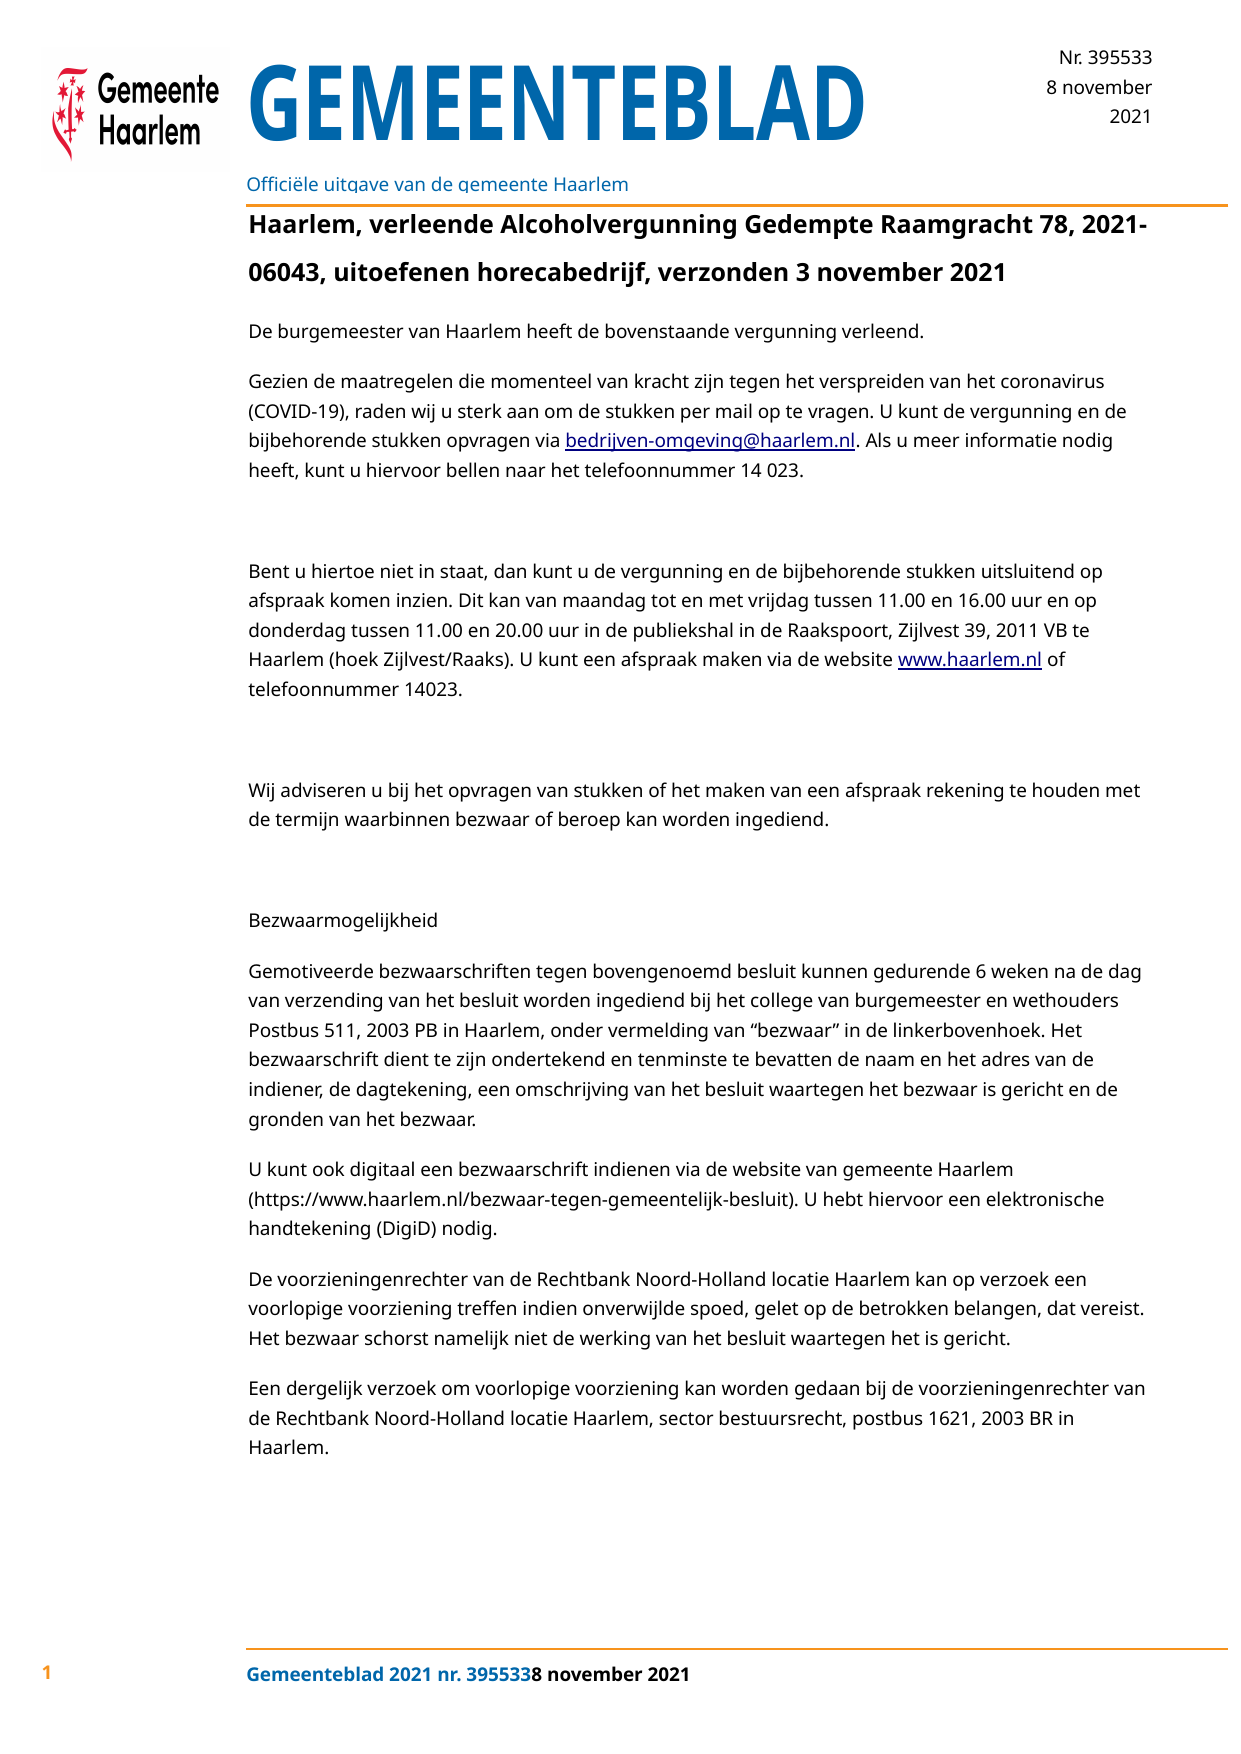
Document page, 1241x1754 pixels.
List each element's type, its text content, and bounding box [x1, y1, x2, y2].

text De voorzieningenrechter van de Rechtbank Noord-Holland locatie Haarlem kan op verzoek een voorlopige voorziening treffen indien onverwijlde spoed, gelet op de betrokken belangen, dat vereist. Het bezwaar schorst namelijk niet de werking van het besluit waartegen het is gericht. [248, 1266, 1152, 1351]
picture [41, 47, 231, 172]
text Gezien de maatregelen die momenteel van kracht zijn tegen het verspreiden van het coronavirus (COVID-19), raden wij u sterk aan om de stukken per mail op te vragen. U kunt de vergunning en de bijbehorende stukken opvragen via bedrijven-omgeving@haarlem.nl. Als u meer informatie nodig heeft, kunt u hiervoor bellen naar het telefoonnummer 14 023. [248, 368, 1152, 483]
text Gemotiveerde bezwaarschriften tegen bovengenoemd besluit kunnen gedurende 6 weken na de dag van verzending van het besluit worden ingediend bij het college van burgemeester en wethouders Postbus 511, 2003 PB in Haarlem, onder vermelding van “bezwaar” in de linkerbovenhoek. Het bezwaarschrift dient te zijn ondertekend en tenminste te bevatten de naam en het adres van de indiener, de dagtekening, een omschrijving van het besluit waartegen het bezwaar is gericht en de gronden van het bezwaar. [248, 958, 1152, 1132]
text Bezwaarmogelijkheid [248, 907, 1152, 933]
text Haarlem, verleende Alcoholvergunning Gedempte Raamgracht 78, 2021-06043, uitoefenen horecabedrijf, verzonden 3 november 2021 [248, 207, 1152, 288]
text Een dergelijk verzoek om voorlopige voorziening kan worden gedaan bij de voorzieningenrechter van de Rechtbank Noord-Holland locatie Haarlem, sector bestuursrecht, postbus 1621, 2003 BR in Haarlem. [248, 1375, 1152, 1460]
text U kunt ook digitaal een bezwaarschrift indienen via de website van gemeente Haarlem (https://www.haarlem.nl/bezwaar-tegen-gemeentelijk-besluit). U hebt hiervoor een elektronische handtekening (DigiD) nodig. [248, 1156, 1152, 1241]
text De burgemeester van Haarlem heeft de bovenstaande vergunning verleend. [248, 318, 1152, 344]
text Bent u hiertoe niet in staat, dan kunt u de vergunning en de bijbehorende stukken uitsluitend op afspraak komen inzien. Dit kan van maandag tot en met vrijdag tussen 11.00 en 16.00 uur en op donderdag tussen 11.00 en 20.00 uur in de publiekshal in de Raakspoort, Zijlvest 39, 2011 VB te Haarlem (hoek Zijlvest/Raaks). U kunt een afspraak maken via de website www.haarlem.nl of telefoonnummer 14023. [248, 558, 1152, 702]
text Wij adviseren u bij het opvragen van stukken of het maken van een afspraak rekening te houden met de termijn waarbinnen bezwaar of beroep kan worden ingediend. [248, 777, 1152, 832]
